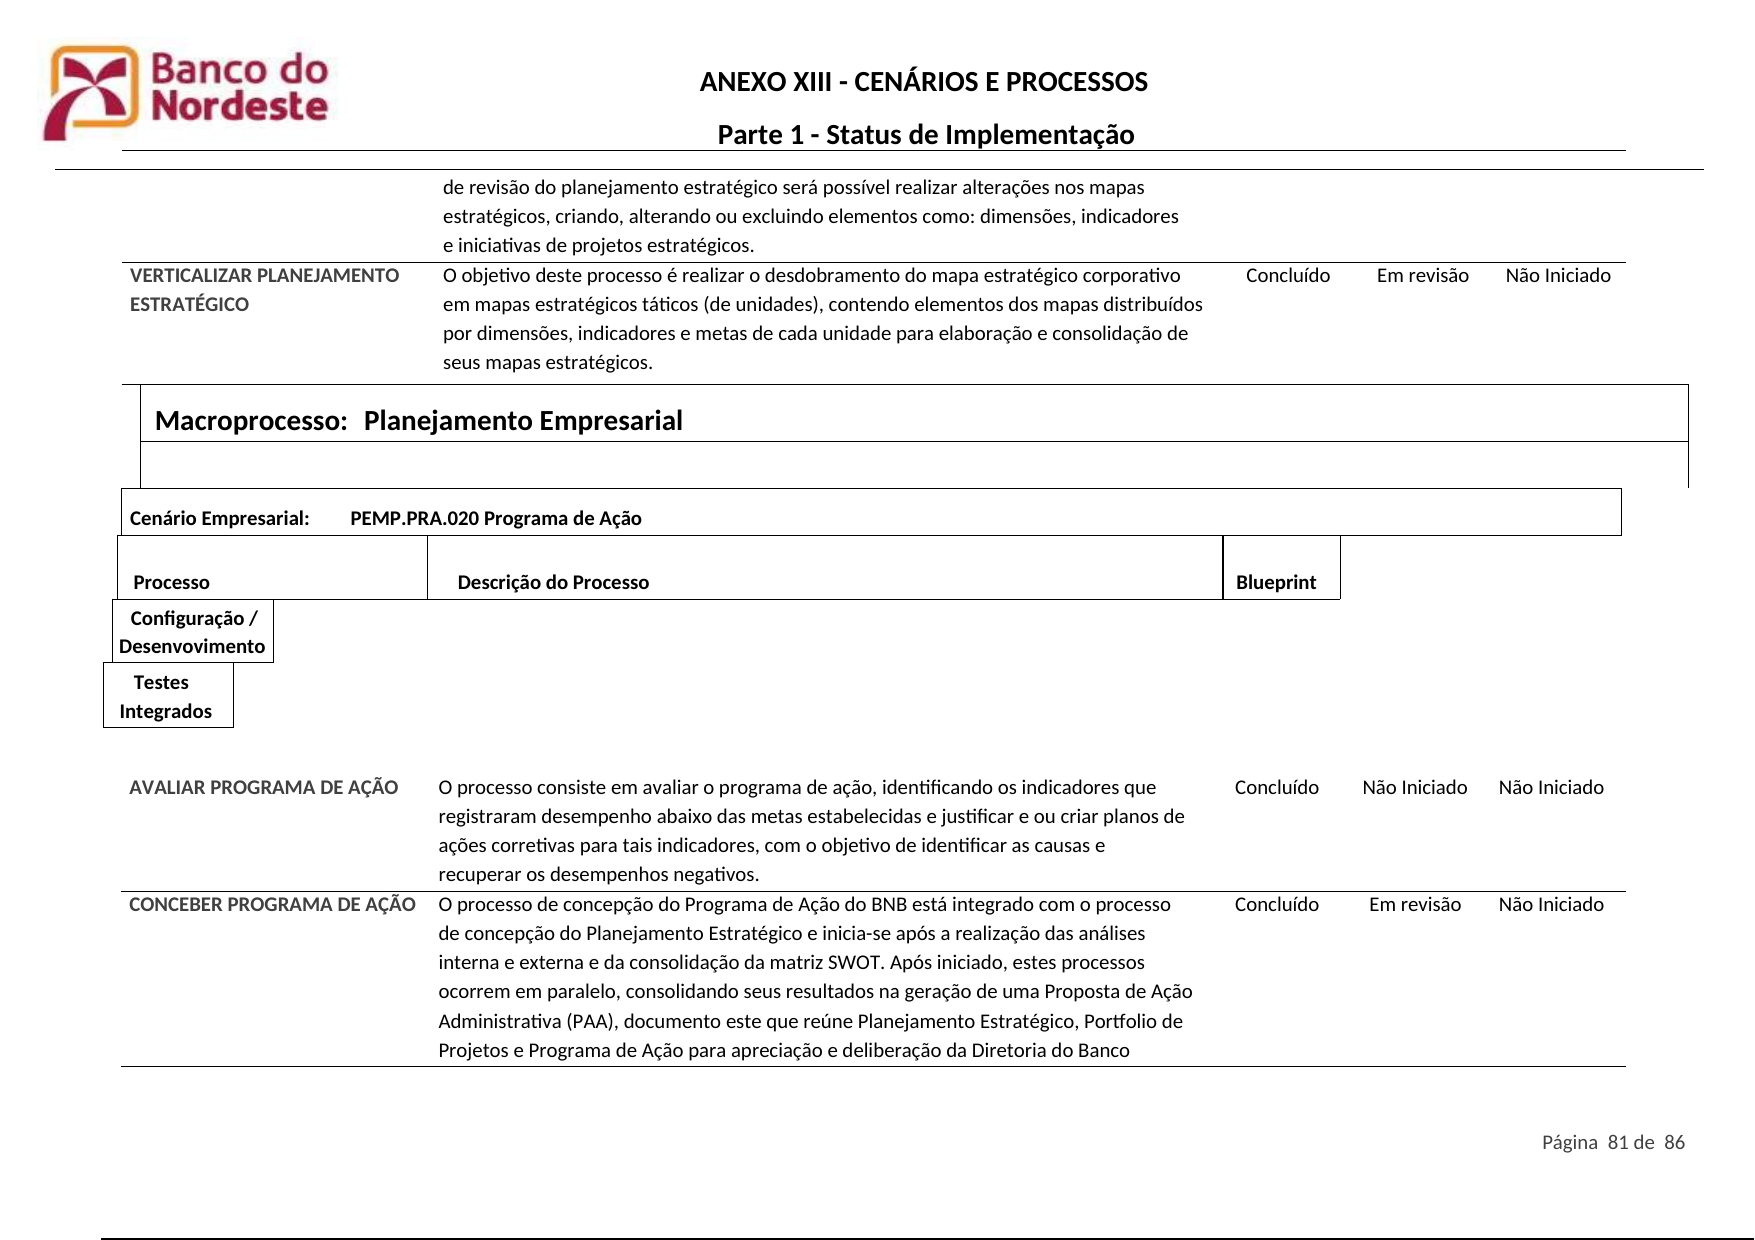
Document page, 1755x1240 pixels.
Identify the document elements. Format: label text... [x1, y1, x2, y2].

table_cell [122, 170, 443, 262]
table_cell [113, 535, 117, 598]
table_cell PEMP.PRA.020 Programa de Ação [350, 489, 1621, 535]
table_cell [364, 442, 1688, 487]
table_cell [1689, 262, 1704, 384]
table_cell [1506, 662, 1622, 727]
table_cell Não Iniciado [1499, 892, 1626, 1066]
table_cell [364, 662, 427, 727]
table_cell Cenário Empresarial: [122, 489, 350, 535]
table_cell [1235, 600, 1340, 662]
table_cell [1370, 151, 1506, 169]
table_cell [117, 262, 122, 384]
table_cell [350, 600, 364, 662]
table_cell O objetivo deste processo é realizar o desdobramento do mapa estratégico corporativo em mapas estratégicos táticos (de unidades), contendo elementos dos mapas distribuídos por dimensões, indicadores e metas de cada unidade para elaboração e consolidação de seus mapas estratégicos. [443, 263, 1235, 384]
table_cell [443, 151, 1235, 169]
table_cell Configuração / Desenvovimento [113, 600, 273, 662]
table_cell [122, 385, 140, 487]
table_header O processo consiste em avaliar o programa de ação, identificando os indicadores que registraram desempenho abaixo das metas estabelecidas e justificar e ou criar planos de ações corretivas para tais indicadores, com o objetivo de identificar as causas e recuperar os desempenhos negativos. [438, 774, 1235, 891]
table_cell [103, 384, 112, 441]
table_cell [1235, 151, 1370, 169]
table_cell [1626, 150, 1688, 169]
table_header Concluído [1235, 774, 1362, 891]
table_cell Blueprint [1224, 536, 1340, 598]
table_cell VERTICALIZAR PLANEJAMENTO ESTRATÉGICO [122, 263, 443, 384]
table_cell [1626, 488, 1688, 535]
table_cell [103, 262, 112, 384]
table_cell [103, 151, 112, 169]
table_cell Processo [118, 536, 427, 598]
table_cell [1223, 662, 1235, 727]
table_header Não Iniciado [1499, 774, 1626, 891]
table_cell [234, 663, 274, 727]
table_cell [1689, 488, 1704, 535]
table_cell [1341, 536, 1370, 598]
table_cell [428, 662, 443, 727]
table_cell [1689, 662, 1704, 727]
table_cell [1506, 170, 1626, 262]
table_cell [1626, 662, 1688, 727]
table_cell Macroprocesso: [141, 385, 364, 441]
table_cell [443, 662, 1223, 727]
table_cell [103, 441, 112, 487]
table_cell [1689, 535, 1704, 598]
table_cell [1235, 170, 1370, 262]
table_cell [103, 488, 112, 535]
table_cell [141, 442, 364, 487]
table_cell [1506, 151, 1626, 169]
table_cell Concluído [1235, 263, 1370, 384]
table_cell [1689, 170, 1704, 262]
table_cell [1340, 662, 1370, 727]
table_cell [122, 151, 443, 169]
table_header [116, 774, 121, 891]
table_cell [1370, 536, 1506, 598]
table_cell [1689, 384, 1704, 487]
table_cell [1235, 662, 1340, 727]
table_header [112, 774, 116, 891]
table_cell [443, 600, 1223, 662]
table_cell [1626, 535, 1688, 598]
table_cell [1688, 891, 1704, 1066]
table_cell [103, 891, 112, 1066]
table_cell [117, 151, 122, 169]
table_cell [1622, 535, 1626, 598]
table_cell [1622, 599, 1626, 662]
table_cell O processo de concepção do Programa de Ação do BNB está integrado com o processo de concepção do Planejamento Estratégico e inicia-se após a realização das análises interna e externa e da consolidação da matriz SWOT. Após iniciado, estes processos ocorrem em paralelo, consolidando seus resultados na geração de uma Proposta de Ação Administrativa (PAA), documento este que reúne Planejamento Estratégico, Portfolio de Projetos e Programa de Ação para apreciação e deliberação da Diretoria do Banco [438, 892, 1235, 1066]
table_cell [113, 488, 117, 535]
table_header [1626, 774, 1688, 891]
table_cell [113, 441, 117, 487]
table_cell [113, 384, 117, 441]
table_cell [1626, 599, 1688, 662]
table_cell [116, 891, 121, 1066]
table_cell [274, 600, 350, 662]
table_cell [112, 891, 116, 1066]
table_cell [1626, 170, 1688, 262]
table_cell [1689, 150, 1704, 169]
table_cell [428, 600, 443, 662]
table_cell [1626, 262, 1688, 384]
table_cell de revisão do planejamento estratégico será possível realizar alterações nos mapas estratégicos, criando, alterando ou excluindo elementos como: dimensões, indicadores e iniciativas de projetos estratégicos. [443, 170, 1235, 262]
table_cell [1370, 599, 1506, 662]
table_cell [103, 535, 112, 598]
table_header [103, 774, 112, 891]
table_cell [1506, 599, 1622, 662]
table_cell [1626, 891, 1688, 1066]
table_cell [1370, 170, 1506, 262]
table_cell Em revisão [1370, 263, 1506, 384]
table_cell [364, 600, 427, 662]
table_cell Testes Integrados [104, 663, 233, 727]
table_cell [103, 170, 112, 262]
table_cell CONCEBER PROGRAMA DE AÇÃO [121, 892, 438, 1066]
table_cell [117, 488, 121, 535]
table_cell Em revisão [1362, 892, 1499, 1066]
table_header Não Iniciado [1362, 774, 1499, 891]
table_cell [117, 170, 122, 262]
table_cell [1223, 600, 1235, 662]
table_cell [274, 662, 350, 727]
table_header AVALIAR PROGRAMA DE AÇÃO [121, 774, 438, 891]
table_cell [113, 170, 117, 262]
table_cell [1689, 599, 1704, 662]
table_cell [1340, 599, 1370, 662]
table_cell [113, 151, 117, 169]
table_cell [103, 599, 112, 662]
table_cell Descrição do Processo [428, 536, 1222, 598]
table_cell [1622, 488, 1626, 535]
table_cell [350, 662, 364, 727]
table_cell [117, 441, 122, 487]
table_cell [117, 384, 122, 441]
table_cell [1506, 536, 1622, 598]
table_cell [1622, 662, 1626, 727]
table_cell [1370, 662, 1506, 727]
table_header [1688, 774, 1704, 891]
table_cell Concluído [1235, 892, 1362, 1066]
table_cell Planejamento Empresarial [364, 385, 1688, 441]
table_cell Não Iniciado [1506, 263, 1626, 384]
table_cell [113, 262, 117, 384]
